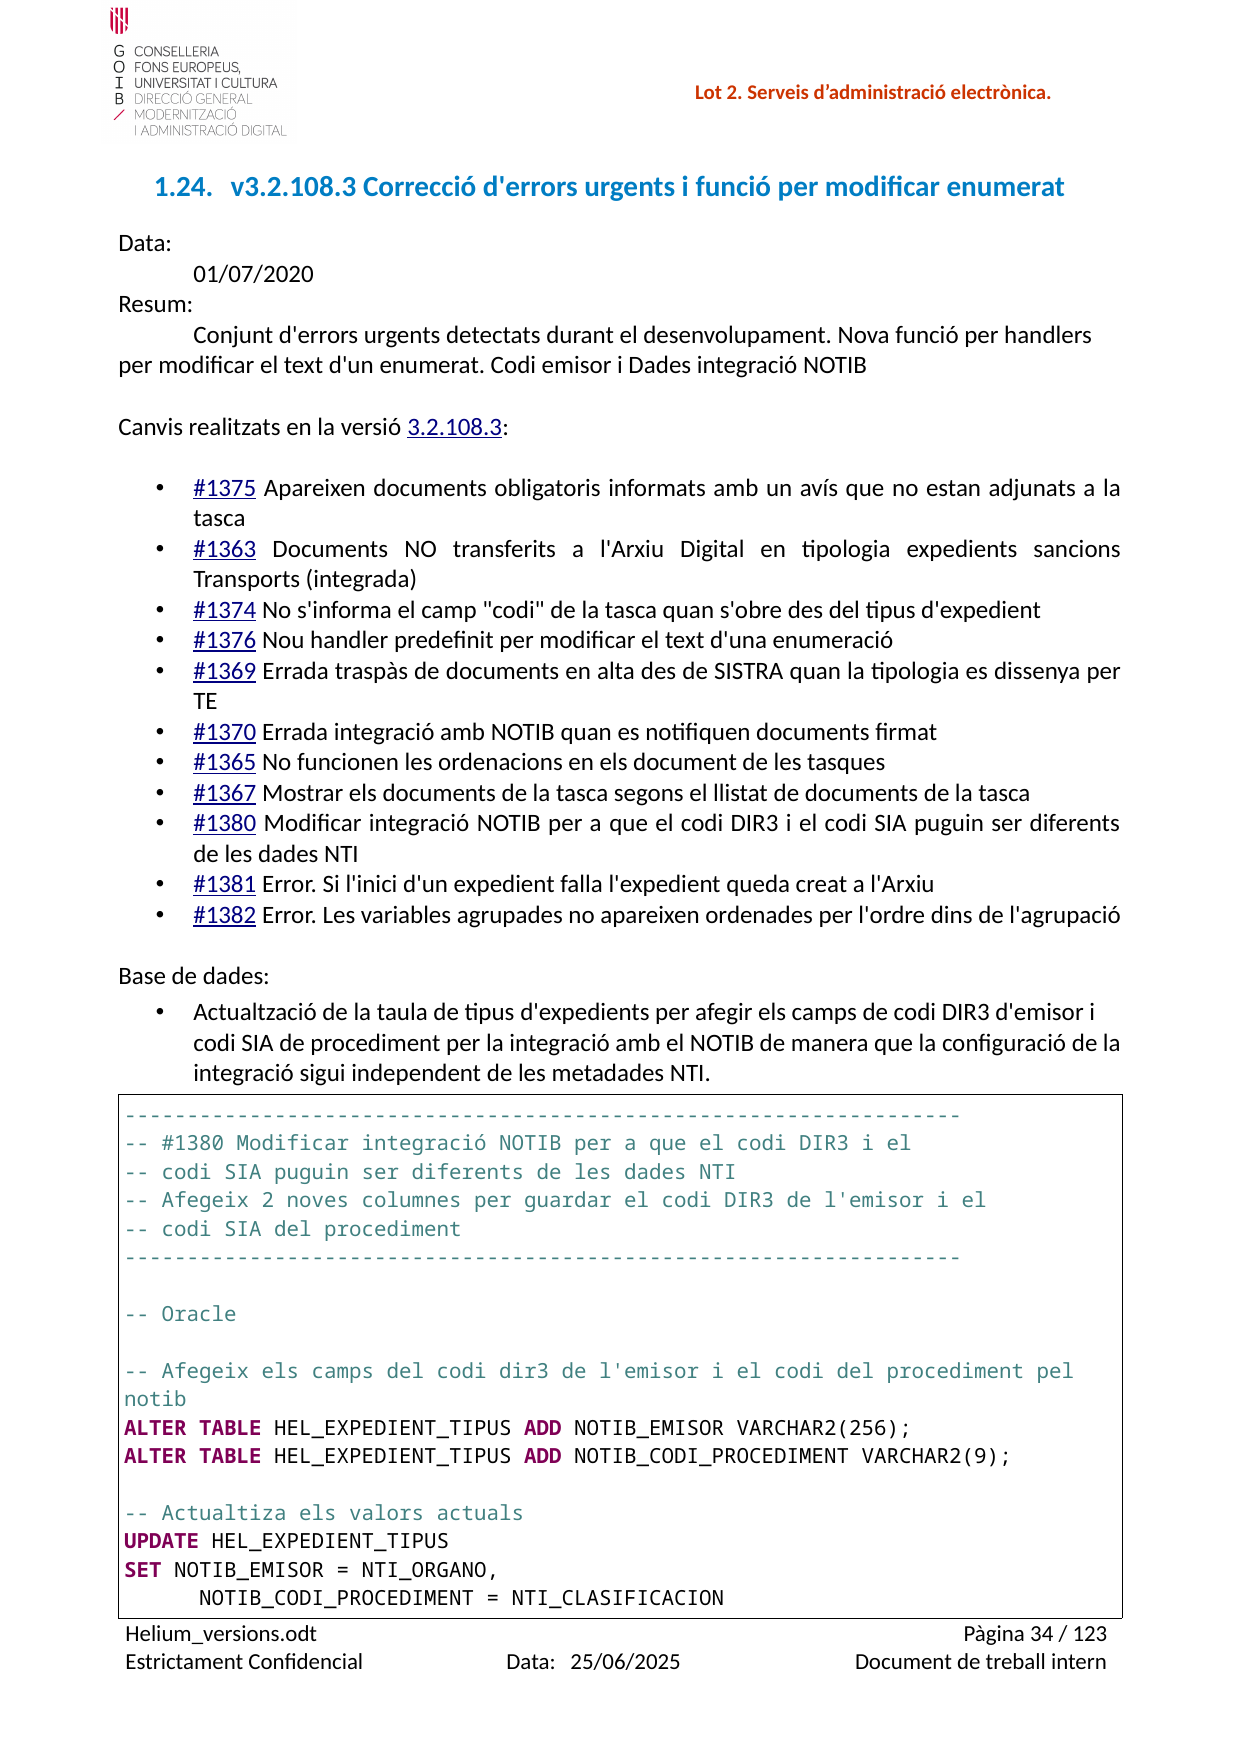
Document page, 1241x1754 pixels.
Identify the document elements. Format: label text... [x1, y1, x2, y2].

list #1375 Apareixen documents obligatoris informats amb un avís que no estan adjunats a la tasca [156, 472, 1122, 533]
text Data: [118, 228, 1122, 258]
table_header ------------------------------------------------------------------- -- #1380 Modificar integració NOTIB per a que el codi DIR3 i el -- codi SIA puguin ser diferents de les dades NTI -- Afegeix 2 noves columnes per guardar el codi DIR3 de l'emisor i el -- codi SIA del procediment ------------------------------------------------------------------- -- Oracle -- Afegeix els camps del codi dir3 de l'emisor i el codi del procediment pel notib ALTER TABLE HEL_EXPEDIENT_TIPUS ADD NOTIB_EMISOR VARCHAR2(256); ALTER TABLE HEL_EXPEDIENT_TIPUS ADD NOTIB_CODI_PROCEDIMENT VARCHAR2(9); -- Actualtiza els valors actuals UPDATE HEL_EXPEDIENT_TIPUS SET NOTIB_EMISOR = NTI_ORGANO, NOTIB_CODI_PROCEDIMENT = NTI_CLASIFICACION [119, 1095, 1122, 1617]
list #1380 Modificar integració NOTIB per a que el codi DIR3 i el codi SIA puguin ser diferents de les dades NTI [156, 807, 1122, 868]
list #1370 Errada integració amb NOTIB quan es notifiquen documents firmat [156, 716, 1122, 746]
text Canvis realitzats en la versió 3.2.108.3: [118, 411, 1122, 441]
list #1382 Error. Les variables agrupades no apareixen ordenades per l'ordre dins de l'agrupació [156, 899, 1122, 929]
list #1374 No s'informa el camp "codi" de la tasca quan s'obre des del tipus d'expedient [156, 594, 1122, 624]
text Base de dades: [118, 960, 1122, 991]
list #1367 Mostrar els documents de la tasca segons el llistat de documents de la tasca [156, 777, 1122, 807]
text Conjunt d'errors urgents detectats durant el desenvolupament. Nova funció per handlers per modificar el text d'un enumerat. Codi emisor i Dades integració NOTIB [118, 319, 1122, 380]
list #1369 Errada traspàs de documents en alta des de SISTRA quan la tipologia es dissenya per TE [156, 655, 1122, 716]
picture [100, 0, 297, 144]
list #1381 Error. Si l'inici d'un expedient falla l'expedient queda creat a l'Arxiu [156, 868, 1122, 899]
list #1376 Nou handler predefinit per modificar el text d'una enumeració [156, 624, 1122, 655]
list #1363 Documents NO transferits a l'Arxiu Digital en tipologia expedients sancions Transports (integrada) [156, 533, 1122, 594]
list #1365 No funcionen les ordenacions en els document de les tasques [156, 746, 1122, 777]
text Resum: [118, 289, 1122, 319]
list Actualtzació de la taula de tipus d'expedients per afegir els camps de codi DIR3 d'emisor i codi SIA de procediment per la integració amb el NOTIB de manera que la configuració de la integració sigui independent de les metadades NTI. [156, 997, 1122, 1088]
subtitle v3.2.108.3 Correcció d'errors urgents i funció per modificar enumerat [153, 168, 1122, 204]
text 01/07/2020 [118, 258, 1122, 289]
